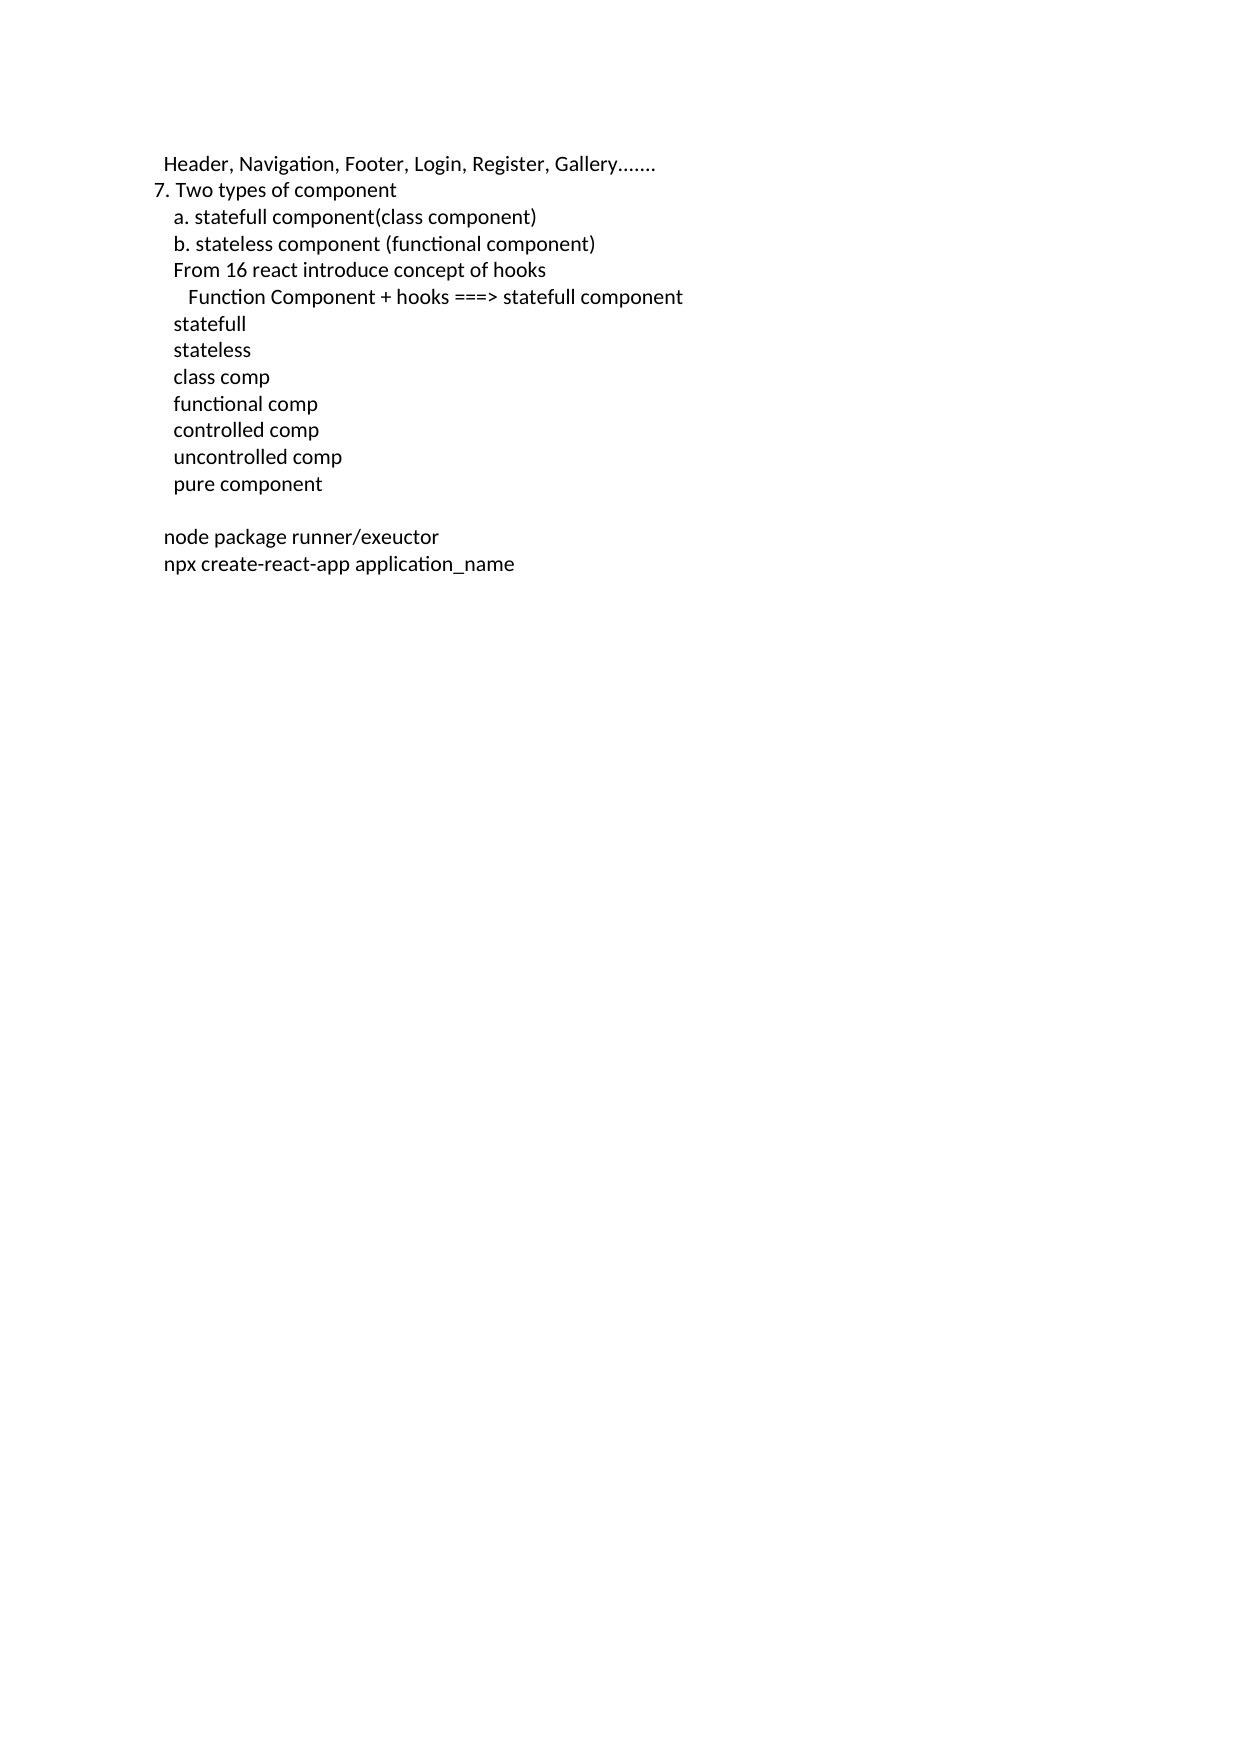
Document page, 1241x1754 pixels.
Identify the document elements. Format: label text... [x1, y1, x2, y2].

text statefull [139, 310, 1101, 337]
text b. stateless component (functional component) [139, 230, 1101, 257]
text controlled comp [139, 417, 1101, 443]
text 7. Two types of component [139, 177, 1101, 203]
text node package runner/exeuctor [139, 523, 1101, 550]
text class comp [139, 363, 1101, 390]
text a. statefull component(class component) [139, 203, 1101, 230]
text From 16 react introduce concept of hooks [139, 257, 1101, 283]
text functional comp [139, 390, 1101, 417]
text pure component [139, 470, 1101, 497]
text stateless [139, 337, 1101, 363]
text npx create-react-app application_name [139, 550, 1101, 577]
text Header, Navigation, Footer, Login, Register, Gallery....... [139, 150, 1101, 177]
text uncontrolled comp [139, 443, 1101, 470]
text Function Component + hooks ===> statefull component [139, 283, 1101, 310]
